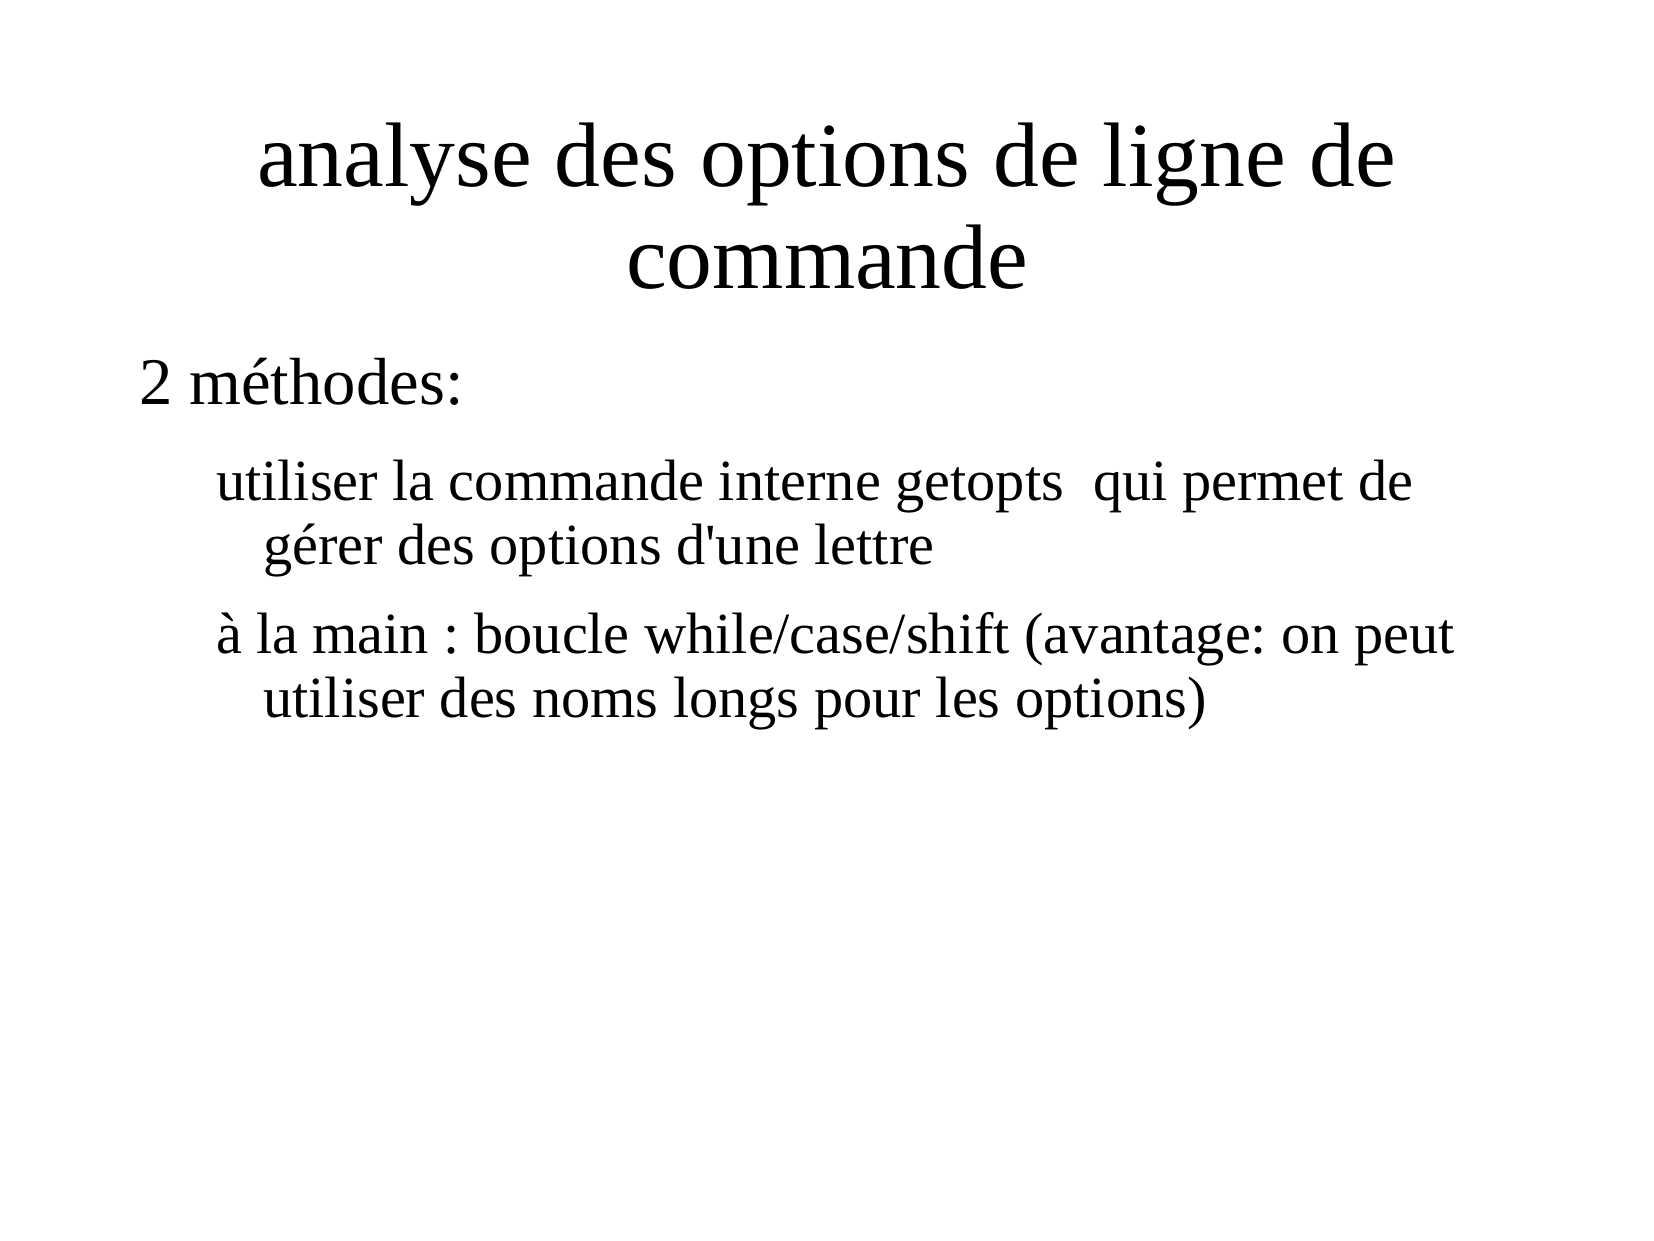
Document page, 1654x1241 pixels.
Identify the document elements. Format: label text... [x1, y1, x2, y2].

title analyse des options de ligne de commande [121, 102, 1534, 311]
list 2 méthodes: utiliser la commande interne getopts qui permet de gérer des options d'une lettre à la main : boucle while/case/shift (avantage: on peut utiliser des noms longs pour les options) [121, 344, 1534, 1127]
